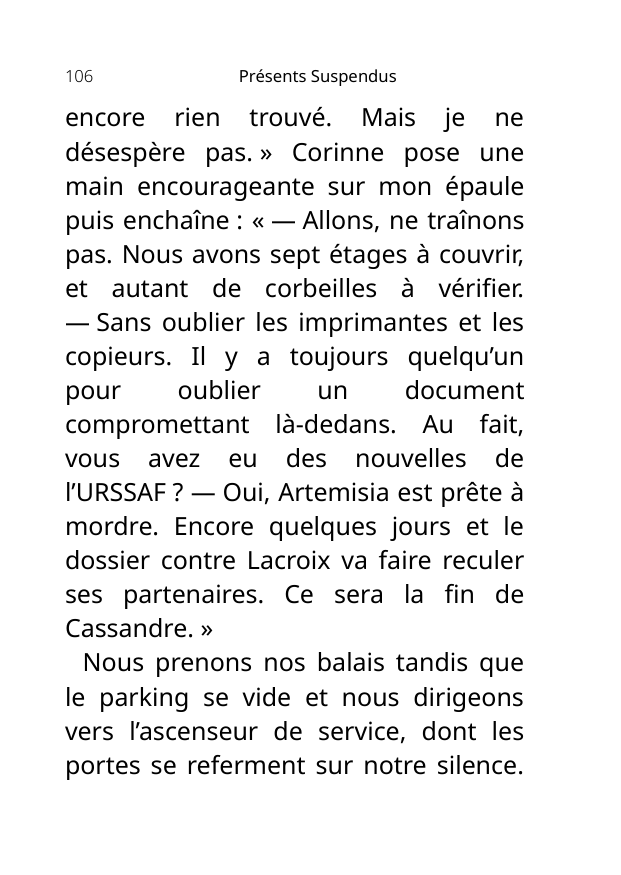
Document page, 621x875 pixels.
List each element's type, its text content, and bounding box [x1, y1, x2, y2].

text Nous prenons nos balais tandis que le parking se vide et nous dirigeons vers l’ascenseur de service, dont les portes se referment sur notre silence. [65, 645, 524, 781]
text encore rien trouvé. Mais je ne désespère pas. » Corinne pose une main encourageante sur mon épaule puis enchaîne : « — Allons, ne traînons pas. Nous avons sept étages à couvrir, et autant de corbeilles à vérifier. — Sans oublier les imprimantes et les copieurs. Il y a toujours quelqu’un pour oublier un document compromettant là-dedans. Au fait, vous avez eu des nouvelles de l’URSSAF ? — Oui, Artemisia est prête à mordre. Encore quelques jours et le dossier contre Lacroix va faire reculer ses partenaires. Ce sera la fin de Cassandre. » [65, 100, 524, 645]
